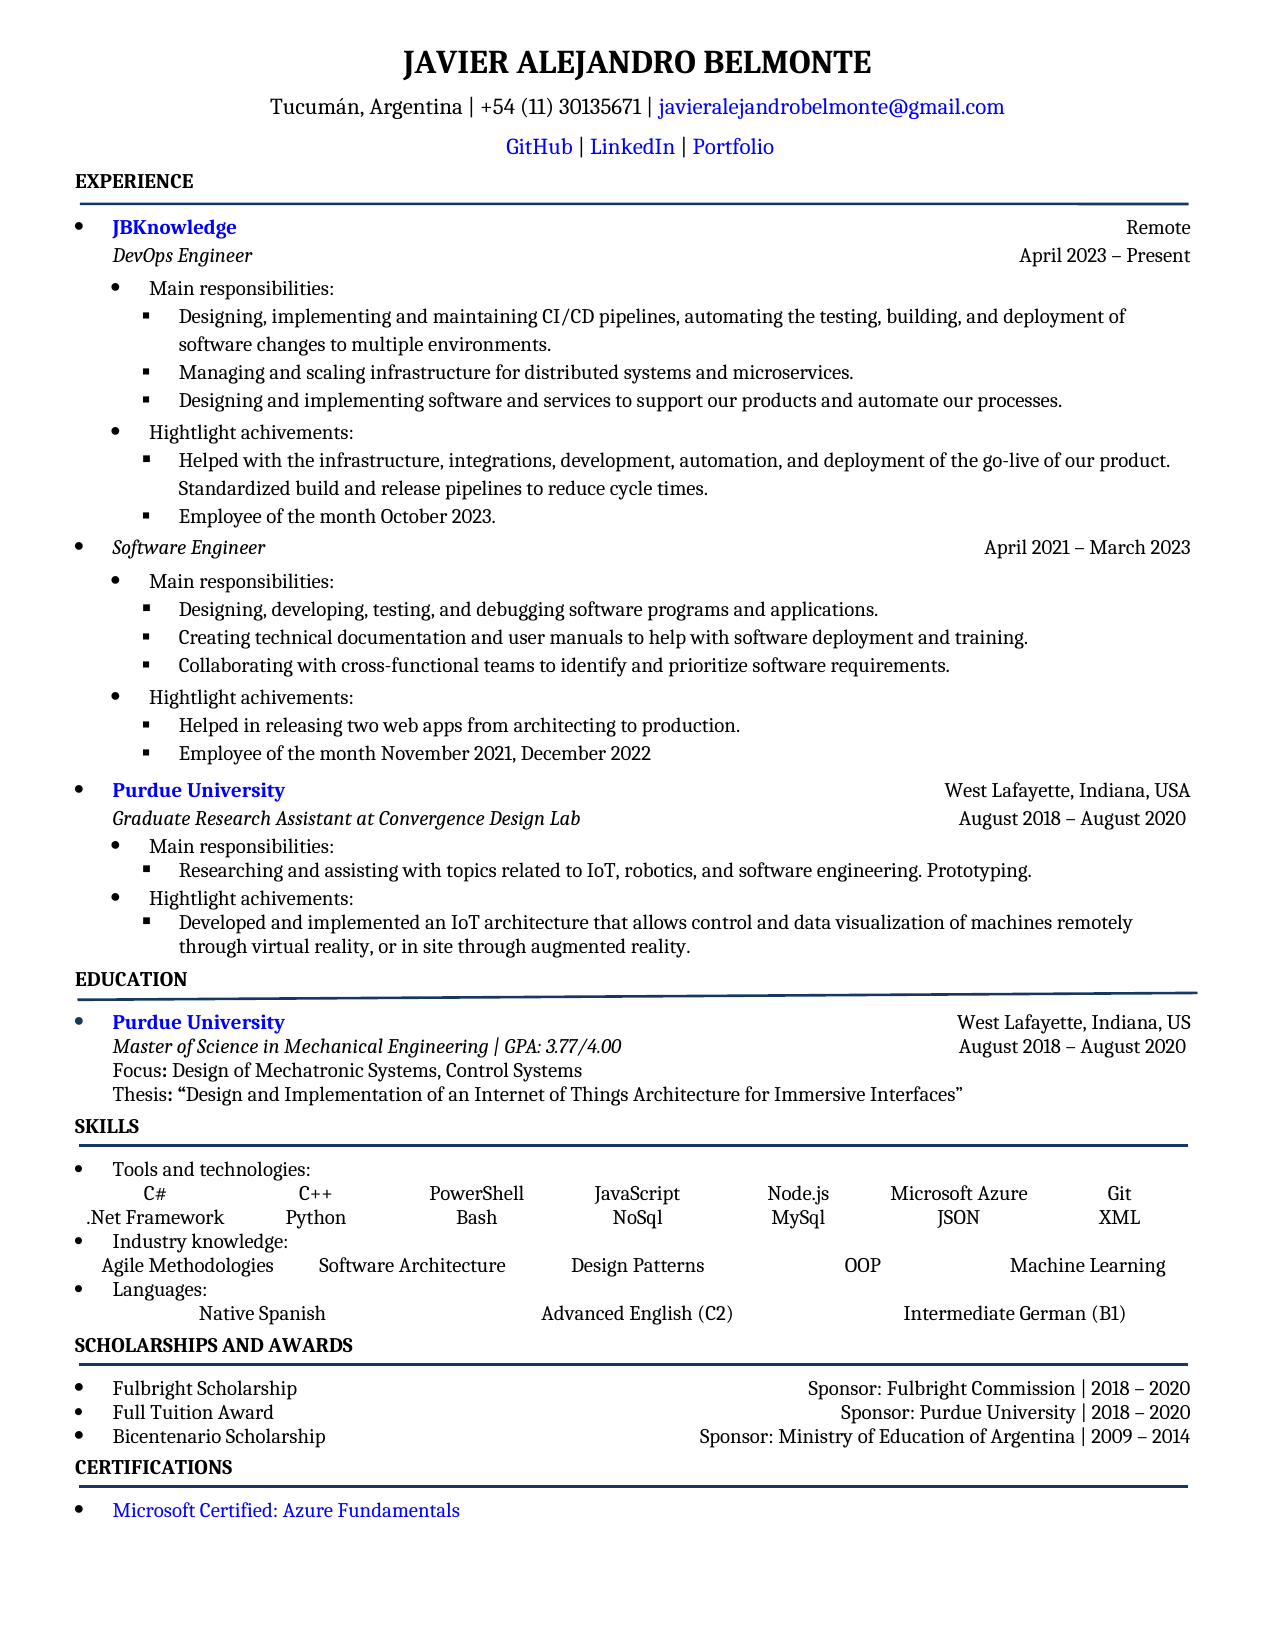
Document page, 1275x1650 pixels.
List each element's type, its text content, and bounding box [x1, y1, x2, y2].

table_header Git [1039, 1182, 1200, 1206]
table_cell NoSql [557, 1206, 718, 1229]
table_cell JSON [879, 1206, 1039, 1229]
list JBKnowledge Remote DevOps Engineer April 2023 – Present [75, 212, 1200, 268]
text Thesis: “Design and Implementation of an Internet of Things Architecture for Immersive Interfaces” [112, 1082, 1200, 1106]
table_header Intermediate German (B1) [825, 1301, 1200, 1325]
list Collaborating with cross-functional teams to identify and prioritize software requirements. [141, 650, 1200, 678]
table_cell Python [236, 1206, 396, 1229]
table_header Node.js [718, 1182, 878, 1206]
list Managing and scaling infrastructure for distributed systems and microservices. [141, 357, 1200, 385]
subtitle Hightlight achivements: [111, 887, 1200, 911]
subtitle Developed and implemented an IoT architecture that allows control and data visualization of machines remotely through virtual reality, or in site through augmented reality. [141, 911, 1200, 959]
subtitle EXPERIENCE [75, 169, 1200, 193]
list Employee of the month October 2023. [141, 501, 1200, 529]
list Helped with the infrastructure, integrations, development, automation, and deployment of the go-live of our product. Standardized build and release pipelines to reduce cycle times. [141, 445, 1200, 501]
table_header Microsoft Azure [879, 1182, 1039, 1206]
list Languages: [75, 1277, 1200, 1301]
table_header Advanced English (C2) [450, 1301, 825, 1325]
table_header JavaScript [557, 1182, 718, 1206]
list Main responsibilities: [111, 566, 1200, 594]
table_header OOP [750, 1254, 975, 1277]
subtitle Researching and assisting with topics related to IoT, robotics, and software engineering. Prototyping. [141, 859, 1200, 883]
list Fulbright Scholarship Sponsor: Fulbright Commission | 2018 – 2020 [75, 1377, 1200, 1401]
table_header Software Architecture [300, 1254, 525, 1277]
subtitle EDUCATION [75, 967, 1200, 991]
subtitle CERTIFICATIONS [75, 1456, 1200, 1480]
table_cell XML [1039, 1206, 1200, 1229]
list Hightlight achivements: [111, 417, 1200, 445]
text GitHub | LinkedIn | Portfolio [75, 129, 1200, 161]
list Purdue University West Lafayette, Indiana, USA Graduate Research Assistant at Convergence Design Lab August 2018 – August 2020 [75, 775, 1200, 831]
table_cell MySql [718, 1206, 878, 1229]
text Focus: Design of Mechatronic Systems, Control Systems [112, 1058, 1200, 1082]
list Employee of the month November 2021, December 2022 [141, 738, 1200, 766]
list Full Tuition Award Sponsor: Purdue University | 2018 – 2020 [75, 1401, 1200, 1425]
list Designing, implementing and maintaining CI/CD pipelines, automating the testing, building, and deployment of software changes to multiple environments. [141, 301, 1200, 357]
text JAVIER ALEJANDRO BELMONTE [75, 48, 1200, 80]
list Microsoft Certified: Azure Fundamentals [75, 1499, 1200, 1523]
table_header Design Patterns [525, 1254, 750, 1277]
table_header C++ [236, 1182, 396, 1206]
table_header C# [75, 1182, 236, 1206]
table_header PowerShell [396, 1182, 557, 1206]
list Main responsibilities: [111, 273, 1200, 301]
subtitle SKILLS [75, 1115, 1200, 1139]
list Designing and implementing software and services to support our products and automate our processes. [141, 385, 1200, 413]
list Purdue University West Lafayette, Indiana, US Master of Science in Mechanical Engineering | GPA: 3.77/4.00 August 2018 – August 2020 [75, 1010, 1200, 1058]
subtitle Main responsibilities: [111, 835, 1200, 859]
table_header Machine Learning [975, 1254, 1200, 1277]
list Software Engineer April 2021 – March 2023 [75, 536, 1200, 560]
list Industry knowledge: [75, 1229, 1200, 1253]
list Tools and technologies: [75, 1158, 1200, 1182]
table_header Agile Methodologies [75, 1254, 300, 1277]
text Tucumán, Argentina | +54 (11) 30135671 | javieralejandrobelmonte@gmail.com [75, 89, 1200, 121]
table_cell Bash [396, 1206, 557, 1229]
subtitle SCHOLARSHIPS AND AWARDS [75, 1334, 1200, 1358]
list Bicentenario Scholarship Sponsor: Ministry of Education of Argentina | 2009 – 2014 [75, 1425, 1200, 1449]
list Helped in releasing two web apps from architecting to production. [141, 710, 1200, 738]
list Hightlight achivements: [111, 682, 1200, 710]
list Designing, developing, testing, and debugging software programs and applications. [141, 594, 1200, 622]
table_cell .Net Framework [75, 1206, 236, 1229]
list Creating technical documentation and user manuals to help with software deployment and training. [141, 622, 1200, 650]
table_header Native Spanish [75, 1301, 450, 1325]
